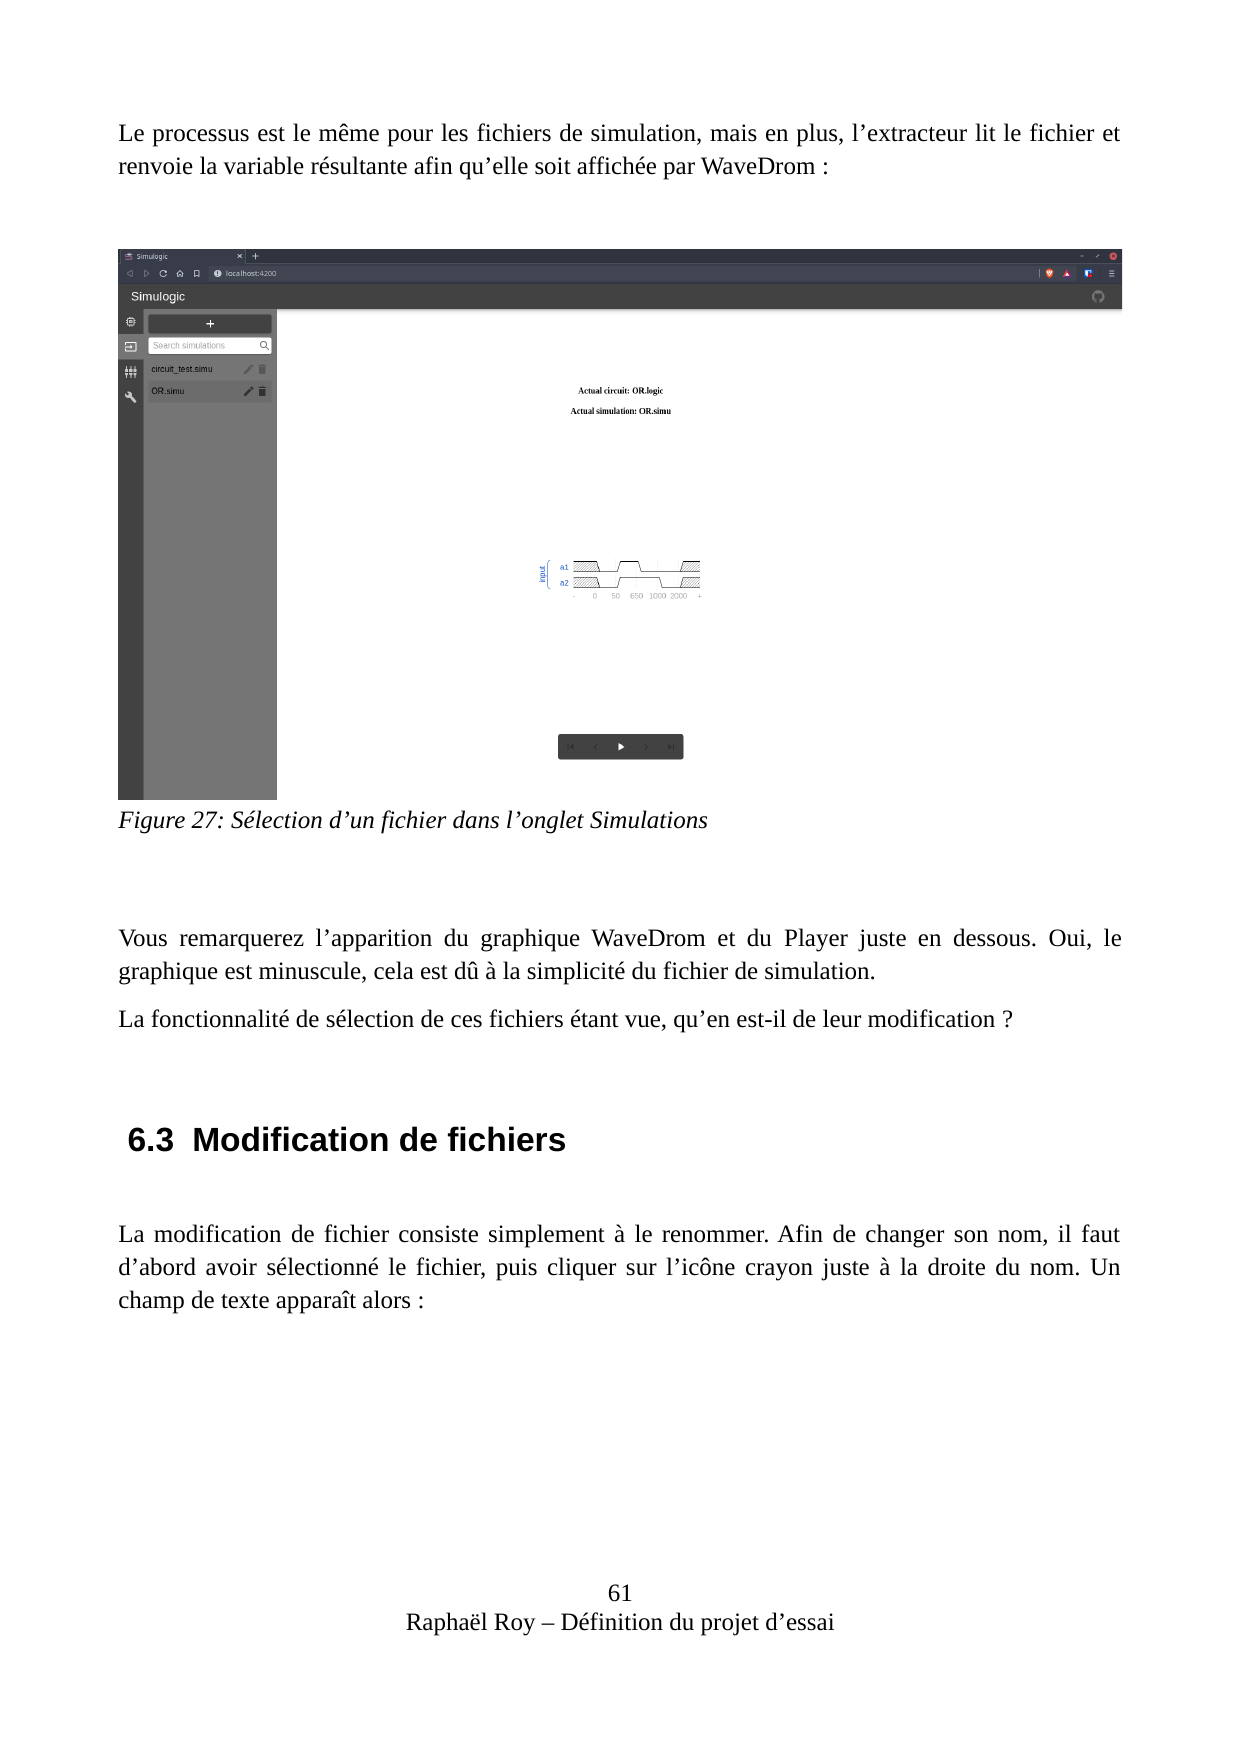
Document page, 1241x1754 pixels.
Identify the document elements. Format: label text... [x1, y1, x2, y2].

picture [118, 249, 1123, 800]
text Figure 27: Sélection d’un fichier dans l’onglet Simulations [118, 800, 1122, 834]
text La fonctionnalité de sélection de ces fichiers étant vue, qu’en est-il de leur modification ? [118, 1004, 1122, 1033]
text Vous remarquerez l’apparition du graphique WaveDrom et du Player juste en dessous. Oui, le graphique est minuscule, cela est dû à la simplicité du fichier de simulation. [118, 923, 1122, 985]
subtitle Modification de fichiers [118, 1120, 1122, 1159]
text Le processus est le même pour les fichiers de simulation, mais en plus, l’extracteur lit le fichier et renvoie la variable résultante afin qu’elle soit affichée par WaveDrom : [118, 118, 1122, 180]
text La modification de fichier consiste simplement à le renommer. Afin de changer son nom, il faut d’abord avoir sélectionné le fichier, puis cliquer sur l’icône crayon juste à la droite du nom. Un champ de texte apparaît alors : [118, 1219, 1122, 1314]
